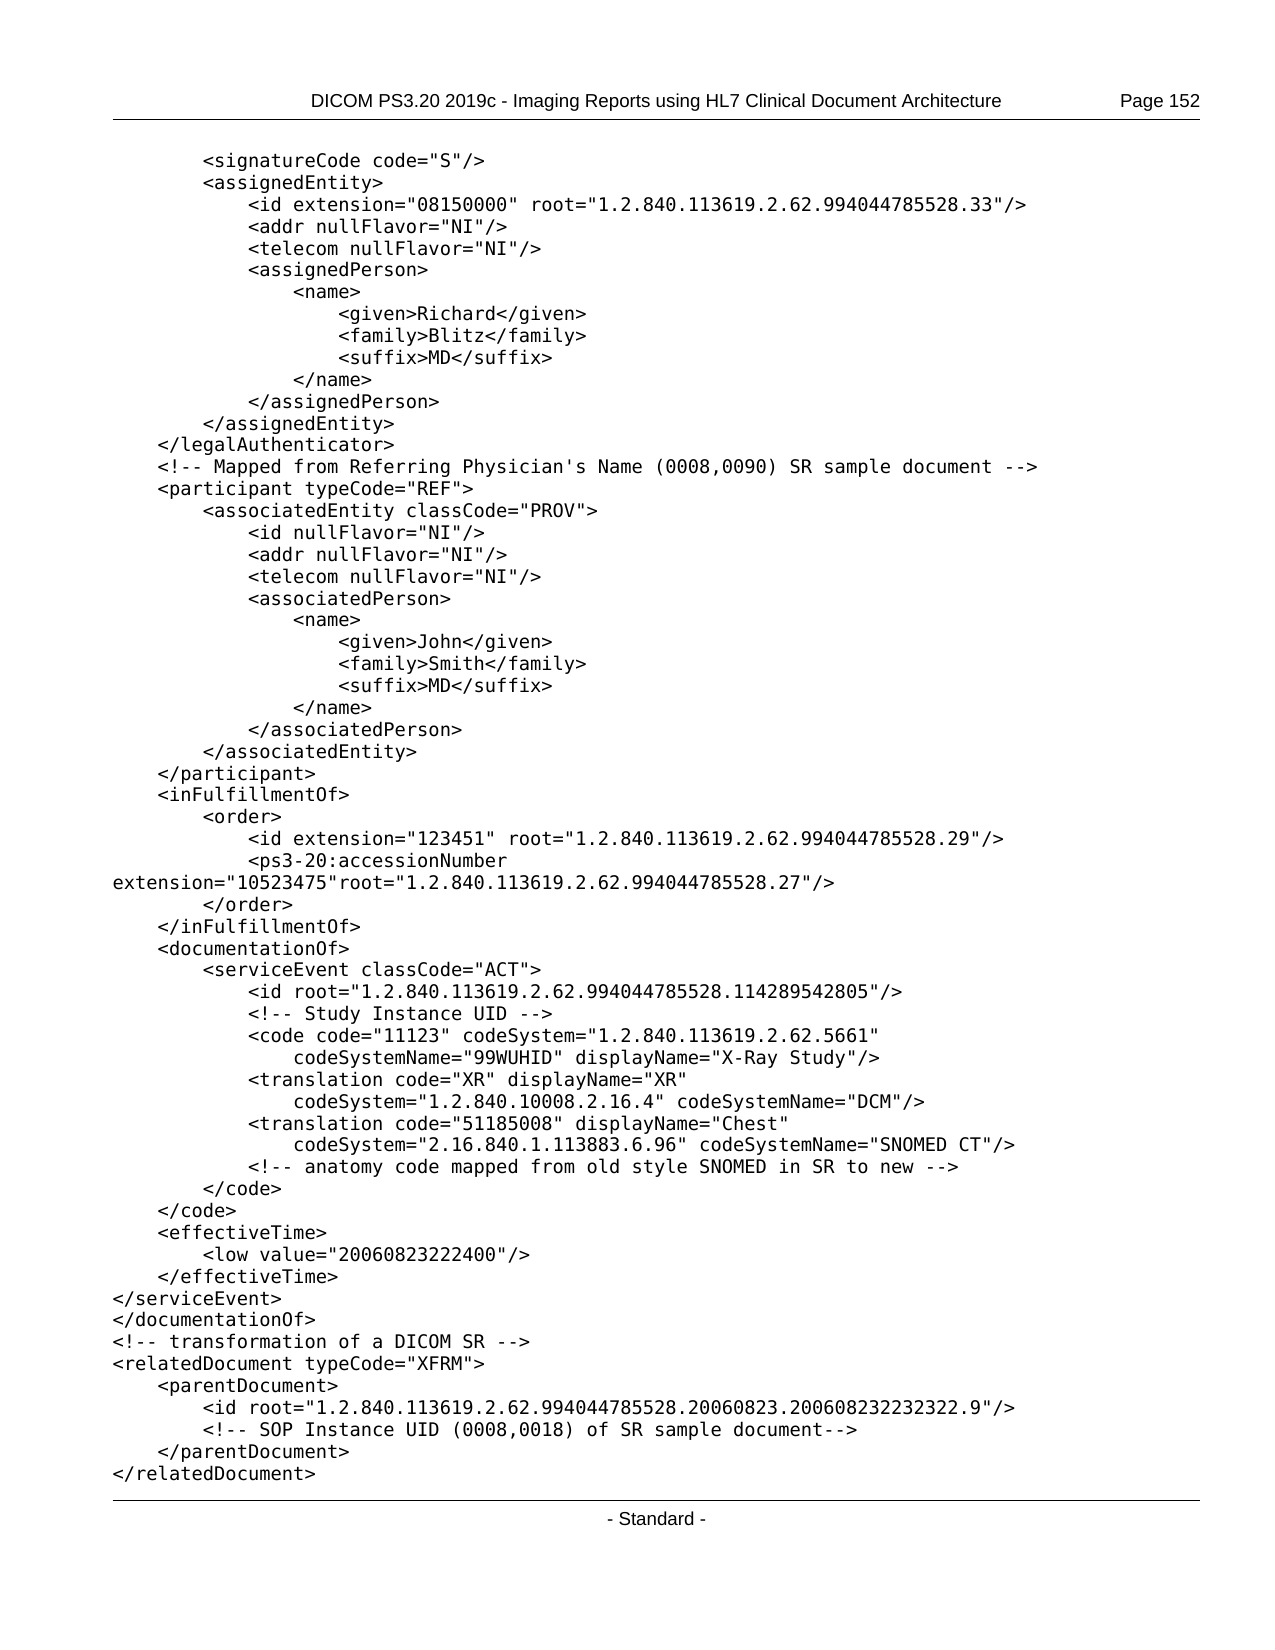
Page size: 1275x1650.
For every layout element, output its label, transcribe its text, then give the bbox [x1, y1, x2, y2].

text <signatureCode code="S"/> <assignedEntity> <id extension="08150000" root="1.2.840.113619.2.62.994044785528.33"/> <addr nullFlavor="NI"/> <telecom nullFlavor="NI"/> <assignedPerson> <name> <given>Richard</given> <family>Blitz</family> <suffix>MD</suffix> </name> </assignedPerson> </assignedEntity> </legalAuthenticator> <!-- Mapped from Referring Physician's Name (0008,0090) SR sample document --> <participant typeCode="REF"> <associatedEntity classCode="PROV"> <id nullFlavor="NI"/> <addr nullFlavor="NI"/> <telecom nullFlavor="NI"/> <associatedPerson> <name> <given>John</given> <family>Smith</family> <suffix>MD</suffix> </name> </associatedPerson> </associatedEntity> </participant> <inFulfillmentOf> <order> <id extension="123451" root="1.2.840.113619.2.62.994044785528.29"/> <ps3-20:accessionNumber extension="10523475"root="1.2.840.113619.2.62.994044785528.27"/> </order> </inFulfillmentOf> <documentationOf> <serviceEvent classCode="ACT"> <id root="1.2.840.113619.2.62.994044785528.114289542805"/> <!-- Study Instance UID --> <code code="11123" codeSystem="1.2.840.113619.2.62.5661" codeSystemName="99WUHID" displayName="X-Ray Study"/> <translation code="XR" displayName="XR" codeSystem="1.2.840.10008.2.16.4" codeSystemName="DCM"/> <translation code="51185008" displayName="Chest" codeSystem="2.16.840.1.113883.6.96" codeSystemName="SNOMED CT"/> <!-- anatomy code mapped from old style SNOMED in SR to new --> </code> </code> <effectiveTime> <low value="20060823222400"/> </effectiveTime> </serviceEvent> </documentationOf> <!-- transformation of a DICOM SR --> <relatedDocument typeCode="XFRM"> <parentDocument> <id root="1.2.840.113619.2.62.994044785528.20060823.200608232232322.9"/> <!-- SOP Instance UID (0008,0018) of SR sample document--> </parentDocument> </relatedDocument> [112, 150, 1200, 1484]
